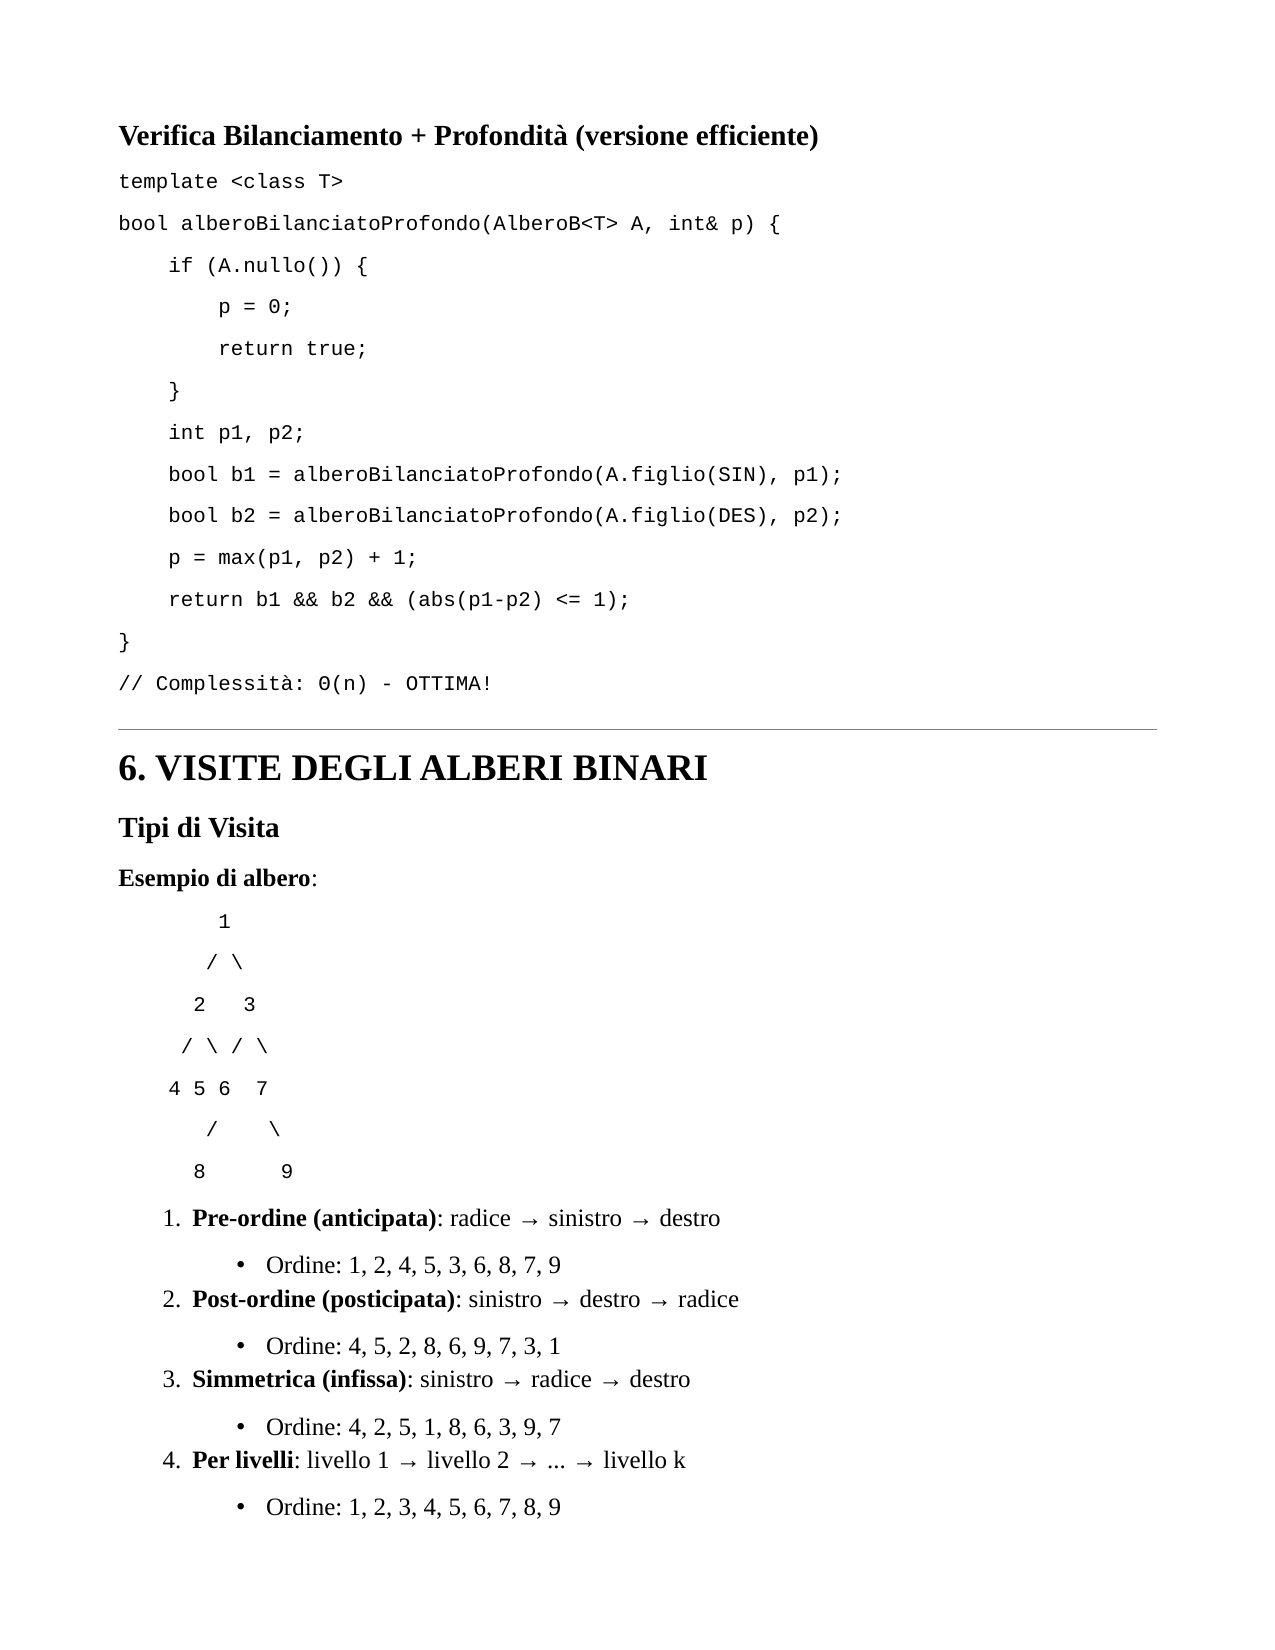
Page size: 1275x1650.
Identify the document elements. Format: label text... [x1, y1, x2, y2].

list Ordine: 4, 5, 2, 8, 6, 9, 7, 3, 1 [236, 1331, 1157, 1360]
text // Complessità: Θ(n) - OTTIMA! [118, 672, 1157, 696]
text 4 5 6 7 [118, 1078, 1157, 1101]
text p = max(p1, p2) + 1; [118, 547, 1157, 571]
text if (A.nullo()) { [118, 255, 1157, 278]
text int p1, p2; [118, 422, 1157, 446]
text 8 9 [118, 1161, 1157, 1185]
subtitle 6. VISITE DEGLI ALBERI BINARI [118, 746, 1157, 789]
text } [118, 380, 1157, 404]
list Per livelli: livello 1 → livello 2 → ... → livello k [162, 1445, 1157, 1474]
text } [118, 631, 1157, 654]
list Post-ordine (posticipata): sinistro → destro → radice [162, 1284, 1157, 1312]
text return b1 && b2 && (abs(p1-p2) <= 1); [118, 589, 1157, 613]
list Ordine: 1, 2, 4, 5, 3, 6, 8, 7, 9 [236, 1251, 1157, 1279]
text Esempio di albero: [118, 863, 1157, 892]
list Ordine: 4, 2, 5, 1, 8, 6, 3, 9, 7 [236, 1412, 1157, 1441]
text bool b2 = alberoBilanciatoProfondo(A.figlio(DES), p2); [118, 505, 1157, 529]
list Pre-ordine (anticipata): radice → sinistro → destro [162, 1203, 1157, 1232]
text 1 [118, 911, 1157, 934]
text / \ / \ [118, 1036, 1157, 1059]
text p = 0; [118, 297, 1157, 320]
subtitle Verifica Bilanciamento + Profondità (versione efficiente) [118, 118, 1157, 152]
text / \ [118, 1119, 1157, 1143]
list Ordine: 1, 2, 3, 4, 5, 6, 7, 8, 9 [236, 1492, 1157, 1521]
text 2 3 [118, 994, 1157, 1018]
text bool alberoBilanciatoProfondo(AlberoB<T> A, int& p) { [118, 213, 1157, 237]
list Simmetrica (infissa): sinistro → radice → destro [162, 1364, 1157, 1393]
text return true; [118, 338, 1157, 362]
text bool b1 = alberoBilanciatoProfondo(A.figlio(SIN), p1); [118, 464, 1157, 487]
subtitle Tipi di Visita [118, 810, 1157, 843]
text / \ [118, 952, 1157, 976]
text template <class T> [118, 171, 1157, 195]
